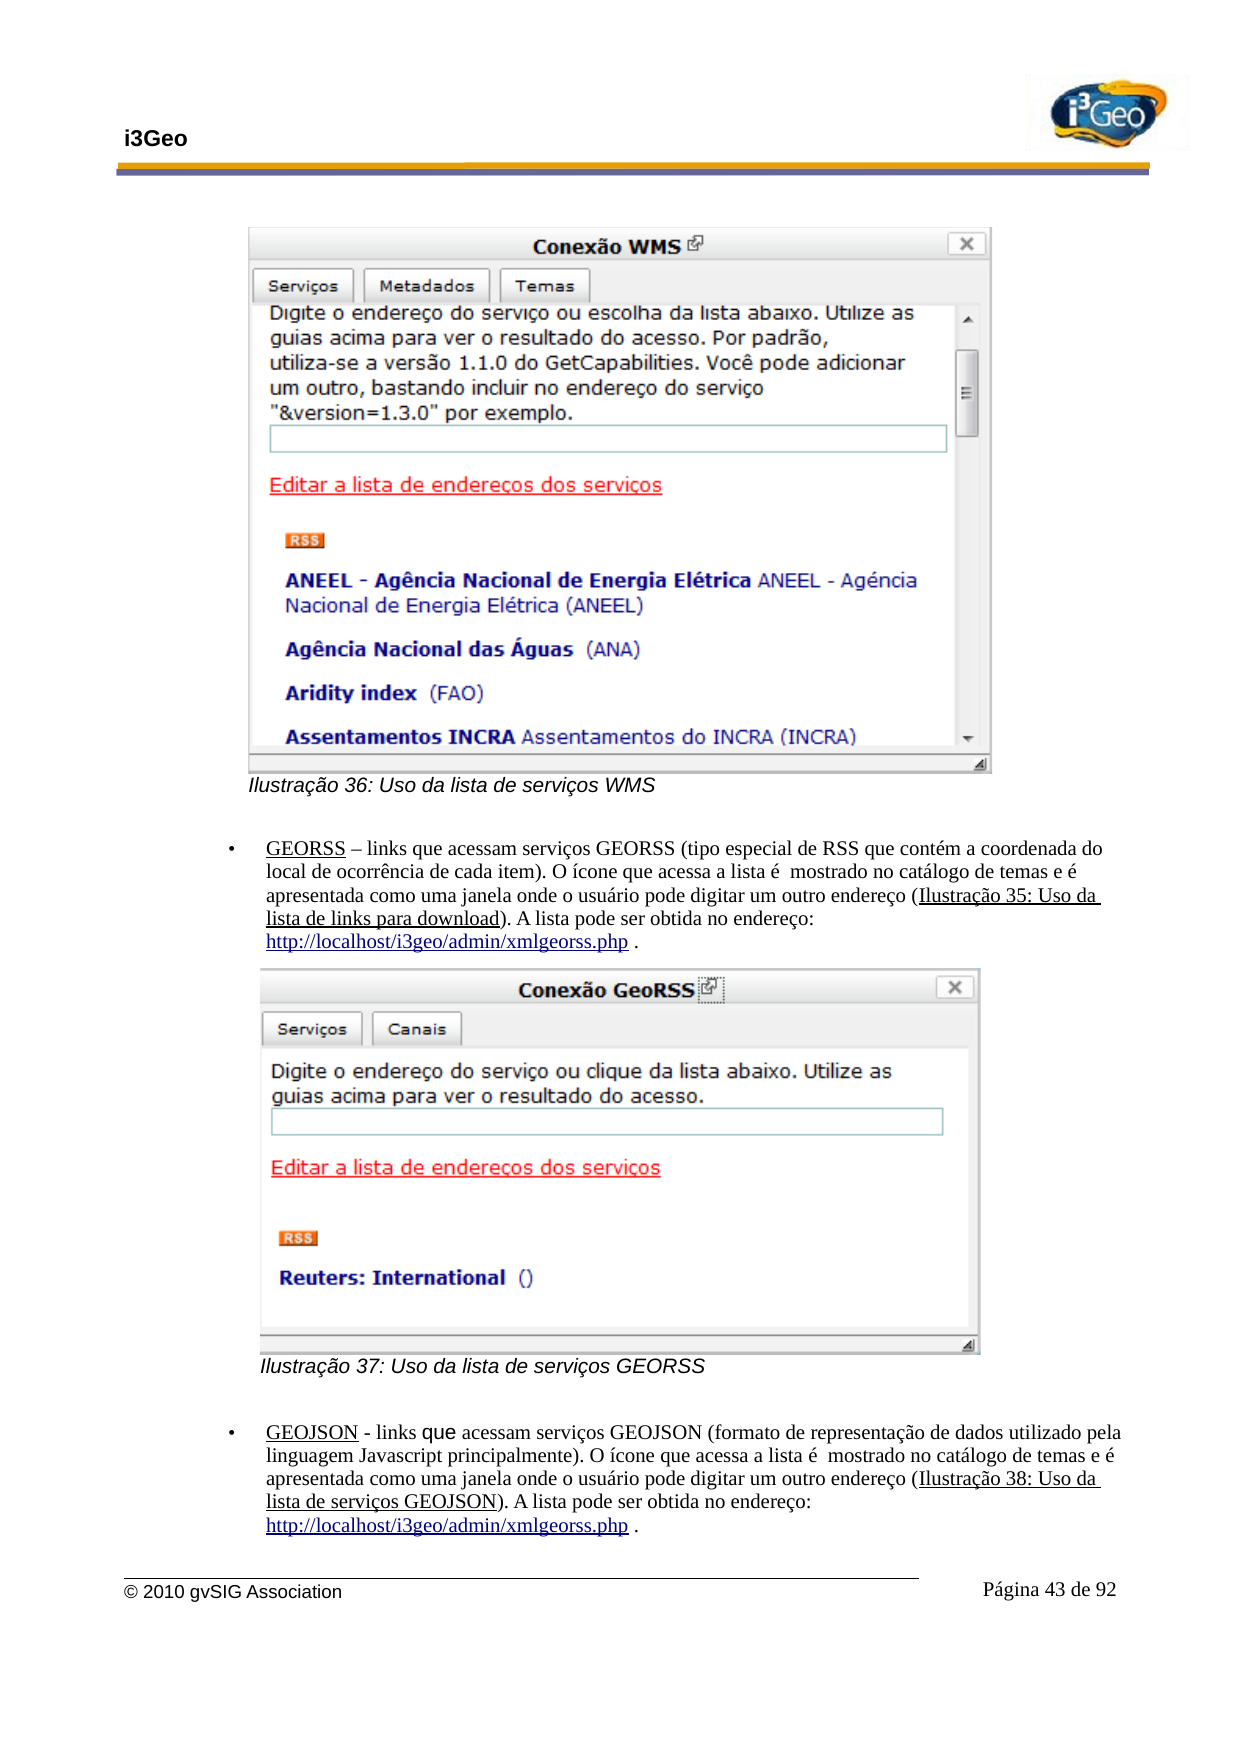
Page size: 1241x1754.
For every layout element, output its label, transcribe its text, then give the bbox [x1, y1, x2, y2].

list GEOJSON - links que acessam serviços GEOJSON (formato de representação de dados utilizado pela linguagem Javascript principalmente). O ícone que acessa a lista é mostrado no catálogo de temas e é apresentada como uma janela onde o usuário pode digitar um outro endereço (Ilustração 38: Uso da lista de serviços GEOJSON). A lista pode ser obtida no endereço: http://localhost/i3geo/admin/xmlgeorss.php . [228, 1421, 1122, 1537]
list GEORSS – links que acessam serviços GEORSS (tipo especial de RSS que contém a coordenada do local de ocorrência de cada item). O ícone que acessa a lista é mostrado no catálogo de temas e é apresentada como uma janela onde o usuário pode digitar um outro endereço (Ilustração 35: Uso da lista de links para download). A lista pode ser obtida no endereço: http://localhost/i3geo/admin/xmlgeorss.php . [228, 837, 1122, 953]
text Ilustração 37: Uso da lista de serviços GEORSS [260, 1355, 980, 1377]
text Ilustração 36: Uso da lista de serviços WMS [248, 774, 992, 797]
picture [259, 968, 981, 1355]
picture [248, 227, 993, 774]
picture [1025, 74, 1191, 151]
